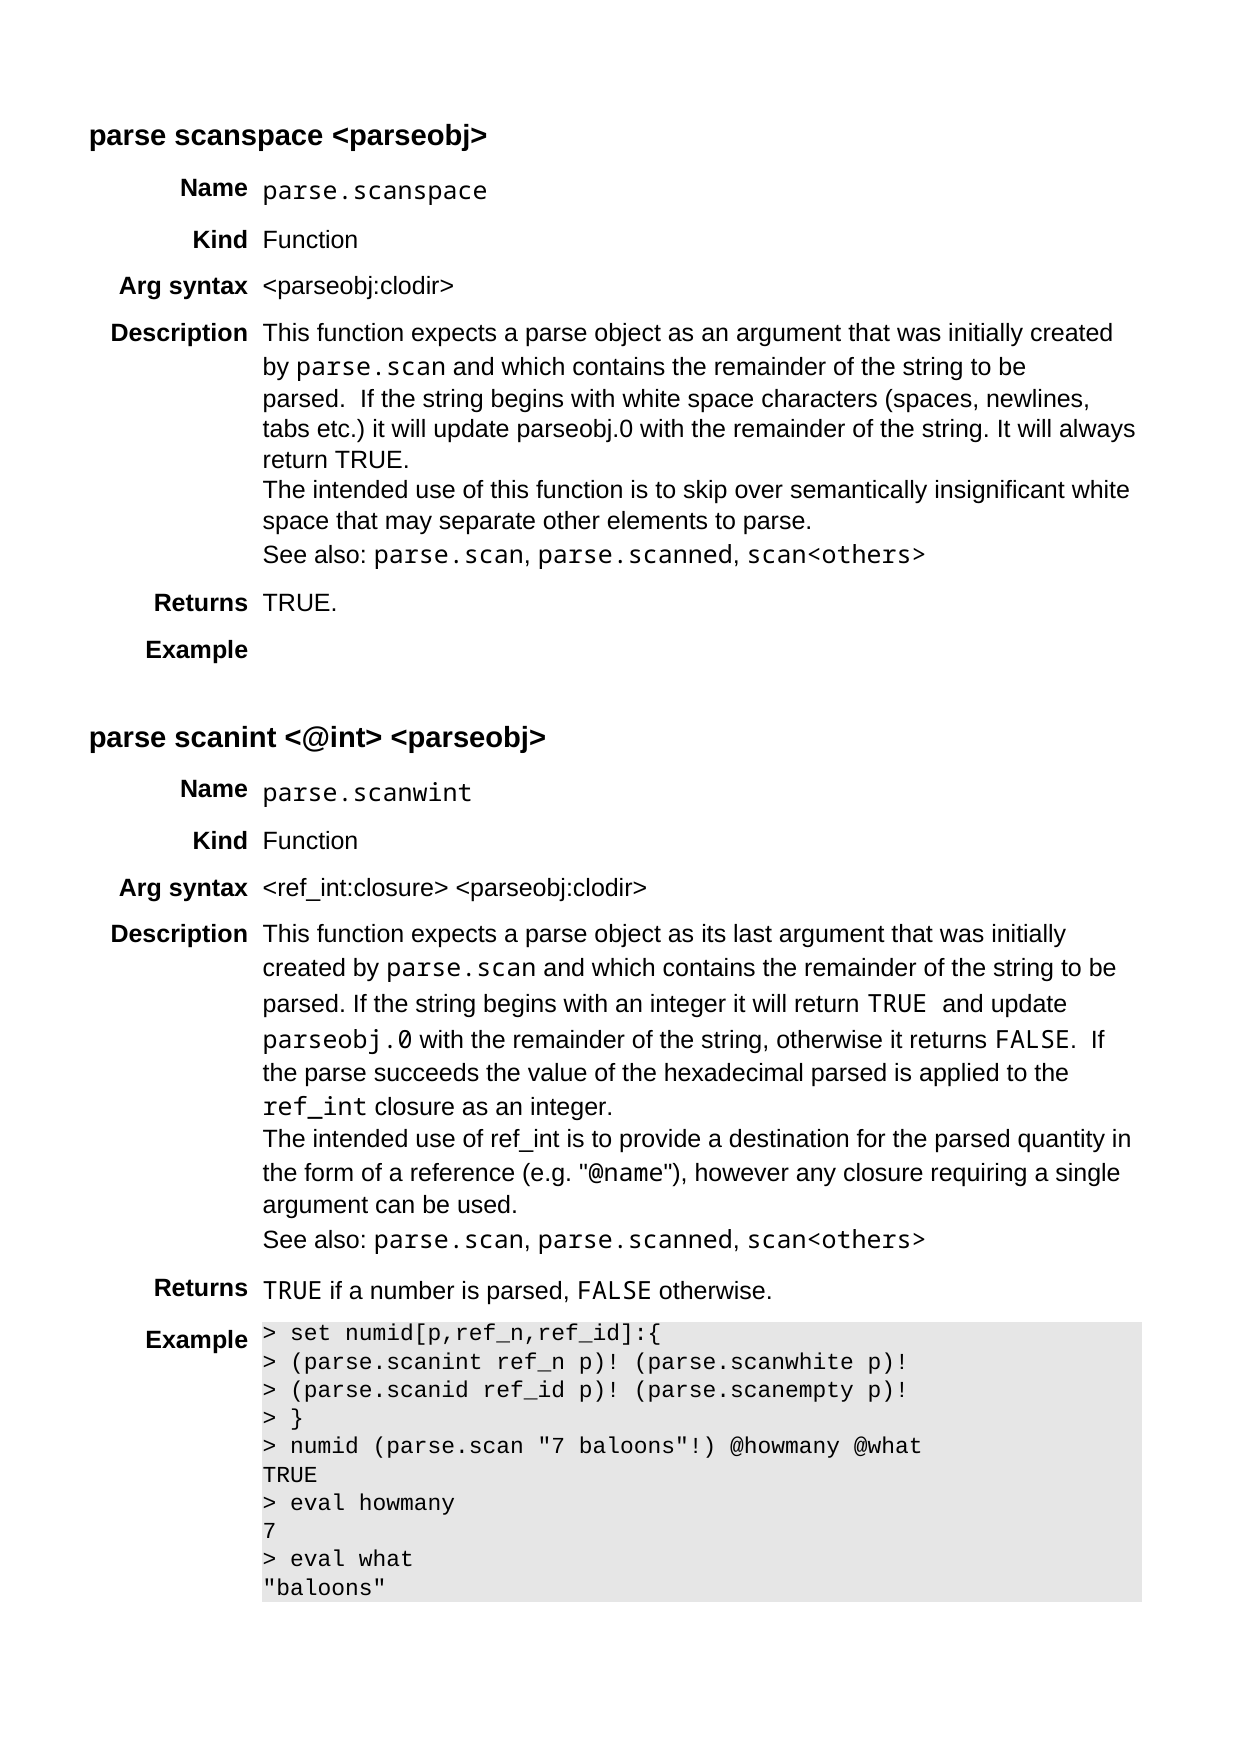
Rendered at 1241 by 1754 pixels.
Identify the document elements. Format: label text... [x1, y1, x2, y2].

table_cell Function [260, 216, 1145, 262]
table_header Name [89, 766, 259, 817]
table_cell Function [260, 817, 1145, 864]
table_cell > set numid[p,ref_n,ref_id]:{ > (parse.scanint ref_n p)! (parse.scanwhite p)! > (parse.scanid ref_id p)! (parse.scanempty p)! > } > numid (parse.scan "7 baloons"!) @howmany @what TRUE > eval howmany 7 > eval what "baloons" [260, 1316, 1145, 1613]
table_cell <ref_int:closure> <parseobj:clodir> [260, 864, 1145, 910]
table_cell This function expects a parse object as an argument that was initially created by parse.scan and which contains the remainder of the string to be parsed. If the string begins with white space characters (spaces, newlines, tabs etc.) it will update parseobj.0 with the remainder of the string. It will always return TRUE. The intended use of this function is to skip over semantically insignificant white space that may separate other elements to parse. See also: parse.scan, parse.scanned, scan<others> [260, 309, 1145, 579]
table_cell Kind [89, 216, 259, 262]
subtitle parse scanspace <parseobj> [88, 118, 1145, 152]
table_header Name [89, 164, 259, 216]
table_cell Example [89, 1316, 259, 1613]
table_header parse.scanwint [260, 766, 1145, 817]
table_cell TRUE. [260, 579, 1145, 626]
table_cell Description [89, 910, 259, 1264]
subtitle parse scanint <@int> <parseobj> [88, 719, 1145, 753]
table_cell TRUE if a number is parsed, FALSE otherwise. [260, 1264, 1145, 1316]
table_cell This function expects a parse object as its last argument that was initially created by parse.scan and which contains the remainder of the string to be parsed. If the string begins with an integer it will return TRUE and update parseobj.0 with the remainder of the string, otherwise it returns FALSE. If the parse succeeds the value of the hexadecimal parsed is applied to the ref_int closure as an integer. The intended use of ref_int is to provide a destination for the parsed quantity in the form of a reference (e.g. "@name"), however any closure requiring a single argument can be used. See also: parse.scan, parse.scanned, scan<others> [260, 910, 1145, 1264]
table_cell [260, 626, 1145, 672]
table_header parse.scanspace [260, 164, 1145, 216]
table_cell Description [89, 309, 259, 579]
table_cell Arg syntax [89, 262, 259, 309]
table_cell Returns [89, 579, 259, 626]
table_cell Returns [89, 1264, 259, 1316]
table_cell <parseobj:clodir> [260, 262, 1145, 309]
table_cell Arg syntax [89, 864, 259, 910]
table_cell Example [89, 626, 259, 672]
table_cell Kind [89, 817, 259, 864]
